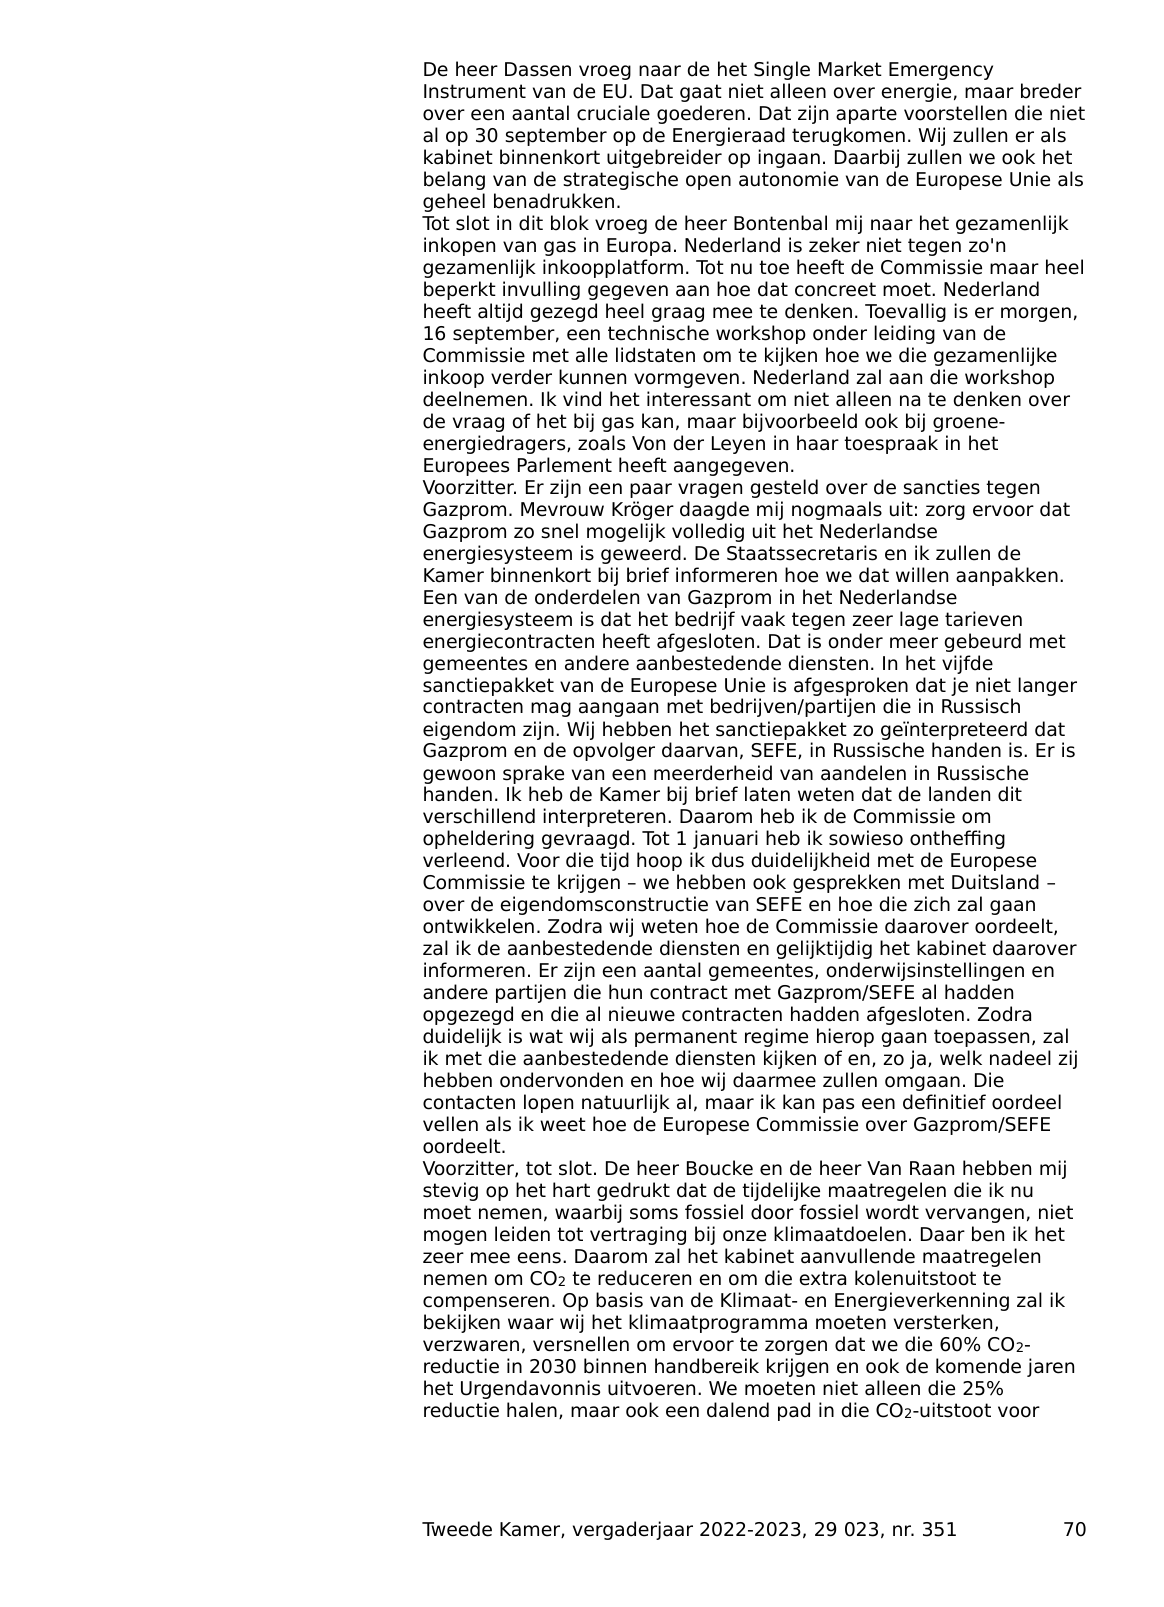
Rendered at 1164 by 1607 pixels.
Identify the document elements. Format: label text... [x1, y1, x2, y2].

text De heer Dassen vroeg naar de het Single Market Emergency Instrument van de EU. Dat gaat niet alleen over energie, maar breder over een aantal cruciale goederen. Dat zijn aparte voorstellen die niet al op 30 september op de Energieraad terugkomen. Wij zullen er als kabinet binnenkort uitgebreider op ingaan. Daarbij zullen we ook het belang van de strategische open autonomie van de Europese Unie als geheel benadrukken. [422, 59, 1087, 213]
text Voorzitter. Er zijn een paar vragen gesteld over de sancties tegen Gazprom. Mevrouw Kröger daagde mij nogmaals uit: zorg ervoor dat Gazprom zo snel mogelijk volledig uit het Nederlandse energiesysteem is geweerd. De Staatssecretaris en ik zullen de Kamer binnenkort bij brief informeren hoe we dat willen aanpakken. Een van de onderdelen van Gazprom in het Nederlandse energiesysteem is dat het bedrijf vaak tegen zeer lage tarieven energiecontracten heeft afgesloten. Dat is onder meer gebeurd met gemeentes en andere aanbestedende diensten. In het vijfde sanctiepakket van de Europese Unie is afgesproken dat je niet langer contracten mag aangaan met bedrijven/partijen die in Russisch eigendom zijn. Wij hebben het sanctiepakket zo geïnterpreteerd dat Gazprom en de opvolger daarvan, SEFE, in Russische handen is. Er is gewoon sprake van een meerderheid van aandelen in Russische handen. Ik heb de Kamer bij brief laten weten dat de landen dit verschillend interpreteren. Daarom heb ik de Commissie om opheldering gevraagd. Tot 1 januari heb ik sowieso ontheffing verleend. Voor die tijd hoop ik dus duidelijkheid met de Europese Commissie te krijgen – we hebben ook gesprekken met Duitsland – over de eigendomsconstructie van SEFE en hoe die zich zal gaan ontwikkelen. Zodra wij weten hoe de Commissie daarover oordeelt, zal ik de aanbestedende diensten en gelijktijdig het kabinet daarover informeren. Er zijn een aantal gemeentes, onderwijsinstellingen en andere partijen die hun contract met Gazprom/SEFE al hadden opgezegd en die al nieuwe contracten hadden afgesloten. Zodra duidelijk is wat wij als permanent regime hierop gaan toepassen, zal ik met die aanbestedende diensten kijken of en, zo ja, welk nadeel zij hebben ondervonden en hoe wij daarmee zullen omgaan. Die contacten lopen natuurlijk al, maar ik kan pas een definitief oordeel vellen als ik weet hoe de Europese Commissie over Gazprom/SEFE oordeelt. [422, 477, 1087, 1158]
text Tot slot in dit blok vroeg de heer Bontenbal mij naar het gezamenlijk inkopen van gas in Europa. Nederland is zeker niet tegen zo'n gezamenlijk inkoopplatform. Tot nu toe heeft de Commissie maar heel beperkt invulling gegeven aan hoe dat concreet moet. Nederland heeft altijd gezegd heel graag mee te denken. Toevallig is er morgen, 16 september, een technische workshop onder leiding van de Commissie met alle lidstaten om te kijken hoe we die gezamenlijke inkoop verder kunnen vormgeven. Nederland zal aan die workshop deelnemen. Ik vind het interessant om niet alleen na te denken over de vraag of het bij gas kan, maar bijvoorbeeld ook bij groene-energiedragers, zoals Von der Leyen in haar toespraak in het Europees Parlement heeft aangegeven. [422, 213, 1087, 477]
text Voorzitter, tot slot. De heer Boucke en de heer Van Raan hebben mij stevig op het hart gedrukt dat de tijdelijke maatregelen die ik nu moet nemen, waarbij soms fossiel door fossiel wordt vervangen, niet mogen leiden tot vertraging bij onze klimaatdoelen. Daar ben ik het zeer mee eens. Daarom zal het kabinet aanvullende maatregelen nemen om CO2 te reduceren en om die extra kolenuitstoot te compenseren. Op basis van de Klimaat- en Energieverkenning zal ik bekijken waar wij het klimaatprogramma moeten versterken, verzwaren, versnellen om ervoor te zorgen dat we die 60% CO2-reductie in 2030 binnen handbereik krijgen en ook de komende jaren het Urgendavonnis uitvoeren. We moeten niet alleen die 25% reductie halen, maar ook een dalend pad in die CO2-uitstoot voor [422, 1158, 1087, 1422]
